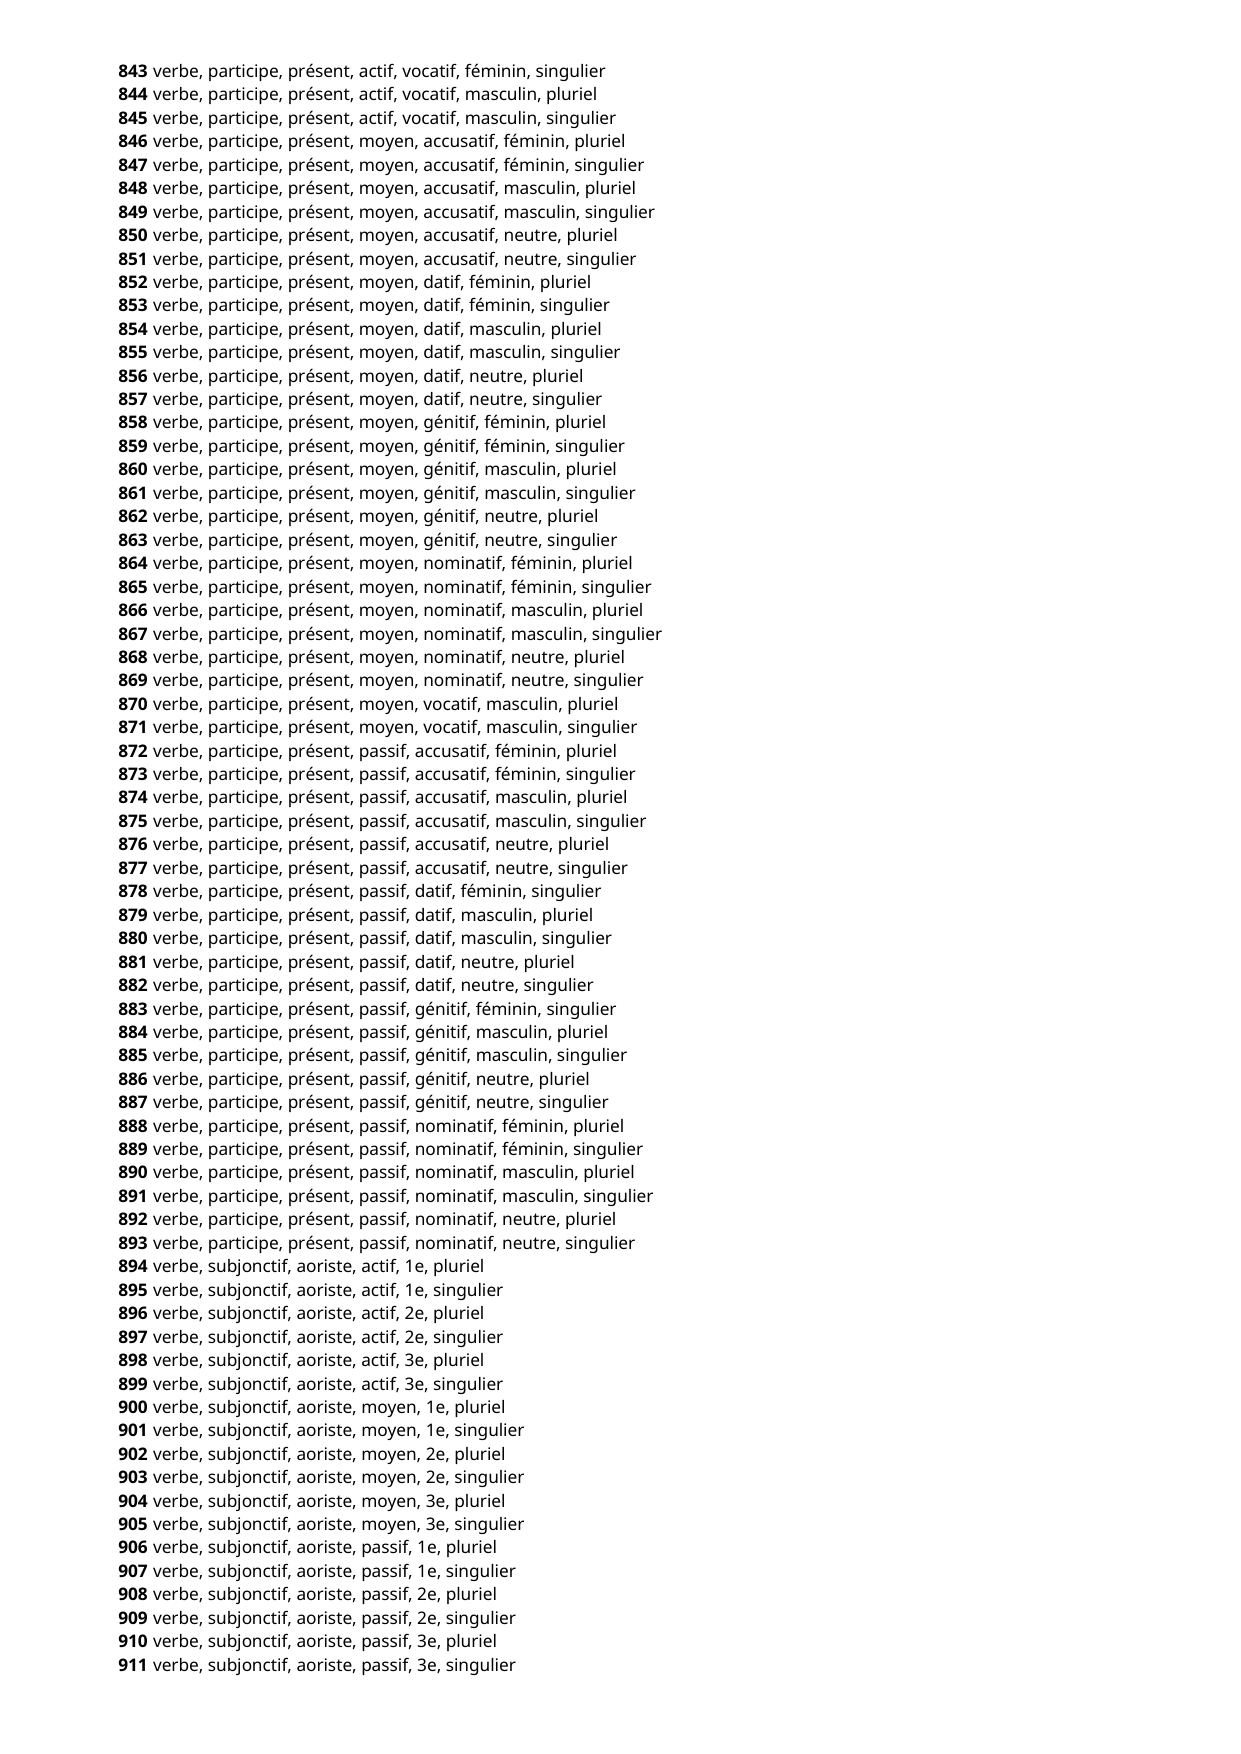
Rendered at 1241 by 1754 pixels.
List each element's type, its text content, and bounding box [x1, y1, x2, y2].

table_cell 860 [118, 458, 153, 481]
table_cell 884 [118, 1020, 153, 1043]
table_cell 896 [118, 1301, 153, 1325]
table_cell 909 [118, 1606, 153, 1629]
table_cell 905 [118, 1512, 153, 1536]
table_cell 851 [118, 247, 153, 270]
table_cell verbe, participe, présent, passif, nominatif, féminin, singulier [153, 1137, 1240, 1161]
table_cell 844 [118, 83, 153, 106]
table_cell verbe, participe, présent, moyen, vocatif, masculin, pluriel [153, 692, 1240, 715]
table_cell verbe, participe, présent, moyen, nominatif, féminin, pluriel [153, 551, 1240, 575]
table_cell verbe, participe, présent, moyen, accusatif, neutre, pluriel [153, 223, 1240, 247]
table_cell 857 [118, 387, 153, 411]
table_cell verbe, subjonctif, aoriste, actif, 1e, singulier [153, 1278, 1240, 1301]
table_cell verbe, participe, présent, moyen, nominatif, masculin, singulier [153, 622, 1240, 645]
table_cell verbe, participe, présent, moyen, datif, neutre, singulier [153, 387, 1240, 411]
table_cell 853 [118, 294, 153, 317]
table_cell 900 [118, 1395, 153, 1418]
table_cell verbe, participe, présent, passif, nominatif, neutre, singulier [153, 1231, 1240, 1254]
table_cell verbe, subjonctif, aoriste, passif, 1e, pluriel [153, 1536, 1240, 1559]
table_cell 897 [118, 1325, 153, 1348]
table_cell 893 [118, 1231, 153, 1254]
table_cell 902 [118, 1442, 153, 1465]
table_cell 903 [118, 1465, 153, 1489]
table_cell 859 [118, 434, 153, 457]
table_cell verbe, participe, présent, moyen, accusatif, féminin, singulier [153, 153, 1240, 176]
table_cell 892 [118, 1208, 153, 1231]
table_cell verbe, participe, présent, moyen, génitif, neutre, singulier [153, 528, 1240, 551]
table_cell verbe, participe, présent, actif, vocatif, masculin, singulier [153, 106, 1240, 129]
table_cell verbe, subjonctif, aoriste, moyen, 1e, pluriel [153, 1395, 1240, 1418]
table_cell verbe, participe, présent, moyen, vocatif, masculin, singulier [153, 715, 1240, 739]
table_cell verbe, participe, présent, passif, nominatif, masculin, singulier [153, 1184, 1240, 1207]
table_cell 858 [118, 411, 153, 434]
table_cell verbe, participe, présent, passif, génitif, masculin, pluriel [153, 1020, 1240, 1043]
table_cell 880 [118, 926, 153, 950]
table_cell verbe, participe, présent, actif, vocatif, féminin, singulier [153, 59, 1240, 82]
table_cell 886 [118, 1067, 153, 1090]
table_cell 855 [118, 340, 153, 364]
table_cell verbe, subjonctif, aoriste, moyen, 2e, singulier [153, 1465, 1240, 1489]
table_cell verbe, participe, présent, moyen, génitif, masculin, pluriel [153, 458, 1240, 481]
table_cell verbe, participe, présent, passif, accusatif, neutre, singulier [153, 856, 1240, 879]
table_cell verbe, participe, présent, moyen, nominatif, neutre, pluriel [153, 645, 1240, 668]
table_cell verbe, subjonctif, aoriste, actif, 3e, pluriel [153, 1348, 1240, 1372]
table_cell verbe, participe, présent, passif, datif, neutre, singulier [153, 973, 1240, 997]
table_cell verbe, participe, présent, moyen, accusatif, féminin, pluriel [153, 129, 1240, 153]
table_cell 904 [118, 1489, 153, 1512]
table_cell verbe, participe, présent, moyen, accusatif, neutre, singulier [153, 247, 1240, 270]
table_cell 899 [118, 1372, 153, 1395]
table_cell verbe, subjonctif, aoriste, moyen, 3e, pluriel [153, 1489, 1240, 1512]
table_cell 874 [118, 786, 153, 809]
table_cell verbe, participe, présent, passif, accusatif, féminin, singulier [153, 762, 1240, 786]
table_cell 843 [118, 59, 153, 82]
table_cell verbe, participe, présent, moyen, nominatif, neutre, singulier [153, 669, 1240, 692]
table_cell verbe, participe, présent, passif, génitif, féminin, singulier [153, 997, 1240, 1020]
table_cell verbe, participe, présent, moyen, datif, masculin, pluriel [153, 317, 1240, 340]
table_cell verbe, participe, présent, moyen, datif, féminin, pluriel [153, 270, 1240, 293]
table_cell verbe, participe, présent, moyen, accusatif, masculin, singulier [153, 200, 1240, 223]
table_cell 898 [118, 1348, 153, 1372]
table_cell verbe, participe, présent, moyen, nominatif, masculin, pluriel [153, 598, 1240, 622]
table_cell 895 [118, 1278, 153, 1301]
table_cell verbe, participe, présent, moyen, datif, neutre, pluriel [153, 364, 1240, 387]
table_cell 845 [118, 106, 153, 129]
table_cell verbe, participe, présent, moyen, datif, masculin, singulier [153, 340, 1240, 364]
table_cell verbe, subjonctif, aoriste, moyen, 3e, singulier [153, 1512, 1240, 1536]
table_cell 907 [118, 1559, 153, 1582]
table_cell verbe, participe, présent, moyen, génitif, neutre, pluriel [153, 504, 1240, 528]
table_cell verbe, participe, présent, moyen, génitif, masculin, singulier [153, 481, 1240, 504]
table_cell 865 [118, 575, 153, 598]
table_cell 862 [118, 504, 153, 528]
table_cell 876 [118, 833, 153, 856]
table_cell verbe, participe, présent, moyen, accusatif, masculin, pluriel [153, 176, 1240, 200]
table_cell 861 [118, 481, 153, 504]
table_cell 881 [118, 950, 153, 973]
table_cell verbe, participe, présent, passif, nominatif, masculin, pluriel [153, 1161, 1240, 1184]
table_cell verbe, participe, présent, passif, génitif, masculin, singulier [153, 1044, 1240, 1067]
table_cell verbe, participe, présent, moyen, nominatif, féminin, singulier [153, 575, 1240, 598]
table_cell 856 [118, 364, 153, 387]
table_cell verbe, subjonctif, aoriste, moyen, 1e, singulier [153, 1419, 1240, 1442]
table_cell verbe, subjonctif, aoriste, actif, 2e, pluriel [153, 1301, 1240, 1325]
table_cell 911 [118, 1653, 153, 1676]
table_cell verbe, participe, présent, passif, accusatif, masculin, pluriel [153, 786, 1240, 809]
table_cell verbe, participe, présent, passif, accusatif, neutre, pluriel [153, 833, 1240, 856]
table_cell 871 [118, 715, 153, 739]
table_cell 852 [118, 270, 153, 293]
table_cell 846 [118, 129, 153, 153]
table_cell verbe, participe, présent, moyen, génitif, féminin, pluriel [153, 411, 1240, 434]
table_cell verbe, participe, présent, passif, datif, féminin, singulier [153, 879, 1240, 903]
table_cell 875 [118, 809, 153, 832]
table_cell verbe, participe, présent, passif, nominatif, neutre, pluriel [153, 1208, 1240, 1231]
table_cell 870 [118, 692, 153, 715]
table_cell verbe, subjonctif, aoriste, actif, 3e, singulier [153, 1372, 1240, 1395]
table_cell 910 [118, 1629, 153, 1653]
table_cell 848 [118, 176, 153, 200]
table_cell verbe, subjonctif, aoriste, passif, 2e, pluriel [153, 1583, 1240, 1606]
table_cell 882 [118, 973, 153, 997]
table_cell 854 [118, 317, 153, 340]
table_cell verbe, subjonctif, aoriste, passif, 1e, singulier [153, 1559, 1240, 1582]
table_cell 879 [118, 903, 153, 926]
table_cell verbe, participe, présent, actif, vocatif, masculin, pluriel [153, 83, 1240, 106]
table_cell 849 [118, 200, 153, 223]
table_cell 869 [118, 669, 153, 692]
table_cell verbe, participe, présent, passif, datif, masculin, pluriel [153, 903, 1240, 926]
table_cell 887 [118, 1090, 153, 1114]
table_cell verbe, subjonctif, aoriste, passif, 3e, singulier [153, 1653, 1240, 1676]
table_cell verbe, participe, présent, moyen, génitif, féminin, singulier [153, 434, 1240, 457]
table_cell 872 [118, 739, 153, 762]
table_cell 888 [118, 1114, 153, 1137]
table_cell 891 [118, 1184, 153, 1207]
table_cell 847 [118, 153, 153, 176]
table_cell 883 [118, 997, 153, 1020]
table_cell 867 [118, 622, 153, 645]
table_cell verbe, participe, présent, passif, génitif, neutre, singulier [153, 1090, 1240, 1114]
table_cell 864 [118, 551, 153, 575]
table_cell verbe, participe, présent, passif, accusatif, féminin, pluriel [153, 739, 1240, 762]
table_cell verbe, participe, présent, passif, nominatif, féminin, pluriel [153, 1114, 1240, 1137]
table_cell 868 [118, 645, 153, 668]
table_cell verbe, subjonctif, aoriste, actif, 2e, singulier [153, 1325, 1240, 1348]
table_cell verbe, participe, présent, passif, accusatif, masculin, singulier [153, 809, 1240, 832]
table_cell verbe, participe, présent, passif, datif, neutre, pluriel [153, 950, 1240, 973]
table_cell verbe, participe, présent, passif, datif, masculin, singulier [153, 926, 1240, 950]
table_cell verbe, participe, présent, passif, génitif, neutre, pluriel [153, 1067, 1240, 1090]
table_cell verbe, subjonctif, aoriste, moyen, 2e, pluriel [153, 1442, 1240, 1465]
table_cell verbe, participe, présent, moyen, datif, féminin, singulier [153, 294, 1240, 317]
table_cell verbe, subjonctif, aoriste, passif, 2e, singulier [153, 1606, 1240, 1629]
table_cell 866 [118, 598, 153, 622]
table_cell 878 [118, 879, 153, 903]
table_cell verbe, subjonctif, aoriste, passif, 3e, pluriel [153, 1629, 1240, 1653]
table_cell 894 [118, 1254, 153, 1278]
table_cell 863 [118, 528, 153, 551]
table_cell 885 [118, 1044, 153, 1067]
table_cell 908 [118, 1583, 153, 1606]
table_cell 890 [118, 1161, 153, 1184]
table_cell 873 [118, 762, 153, 786]
table_cell 906 [118, 1536, 153, 1559]
table_cell 889 [118, 1137, 153, 1161]
table_cell 850 [118, 223, 153, 247]
table_cell 901 [118, 1419, 153, 1442]
table_cell 877 [118, 856, 153, 879]
table_cell verbe, subjonctif, aoriste, actif, 1e, pluriel [153, 1254, 1240, 1278]
